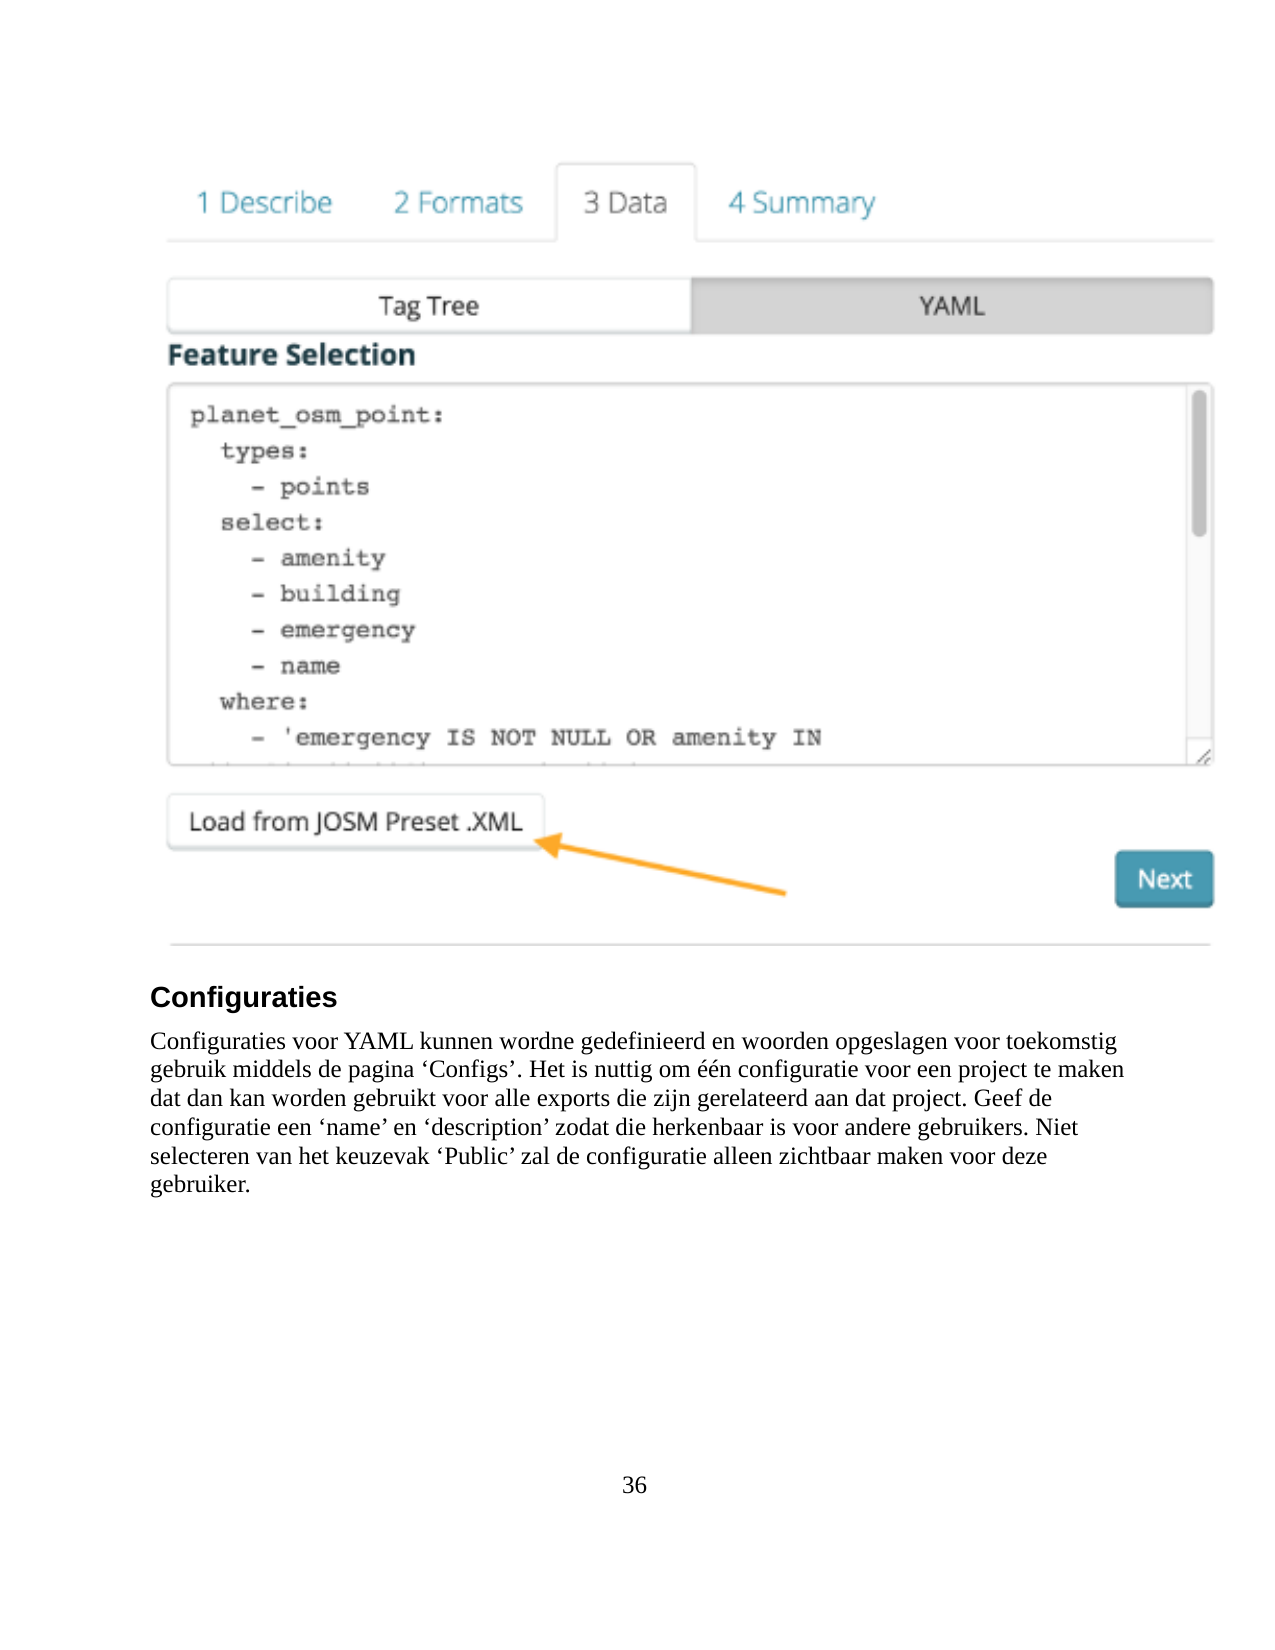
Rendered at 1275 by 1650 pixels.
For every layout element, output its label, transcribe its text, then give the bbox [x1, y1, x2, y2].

text Configuraties voor YAML kunnen wordne gedefinieerd en woorden opgeslagen voor toekomstig gebruik middels de pagina ‘Configs’. Het is nuttig om één configuratie voor een project te maken dat dan kan worden gebruikt voor alle exports die zijn gerelateerd aan dat project. Geef de configuratie een ‘name’ en ‘description’ zodat die herkenbaar is voor andere gebruikers. Niet selecteren van het keuzevak ‘Public’ zal de configuratie alleen zichtbaar maken voor deze gebruiker. [150, 1026, 1125, 1198]
subtitle Configuraties [150, 980, 1125, 1013]
picture [150, 150, 1234, 946]
